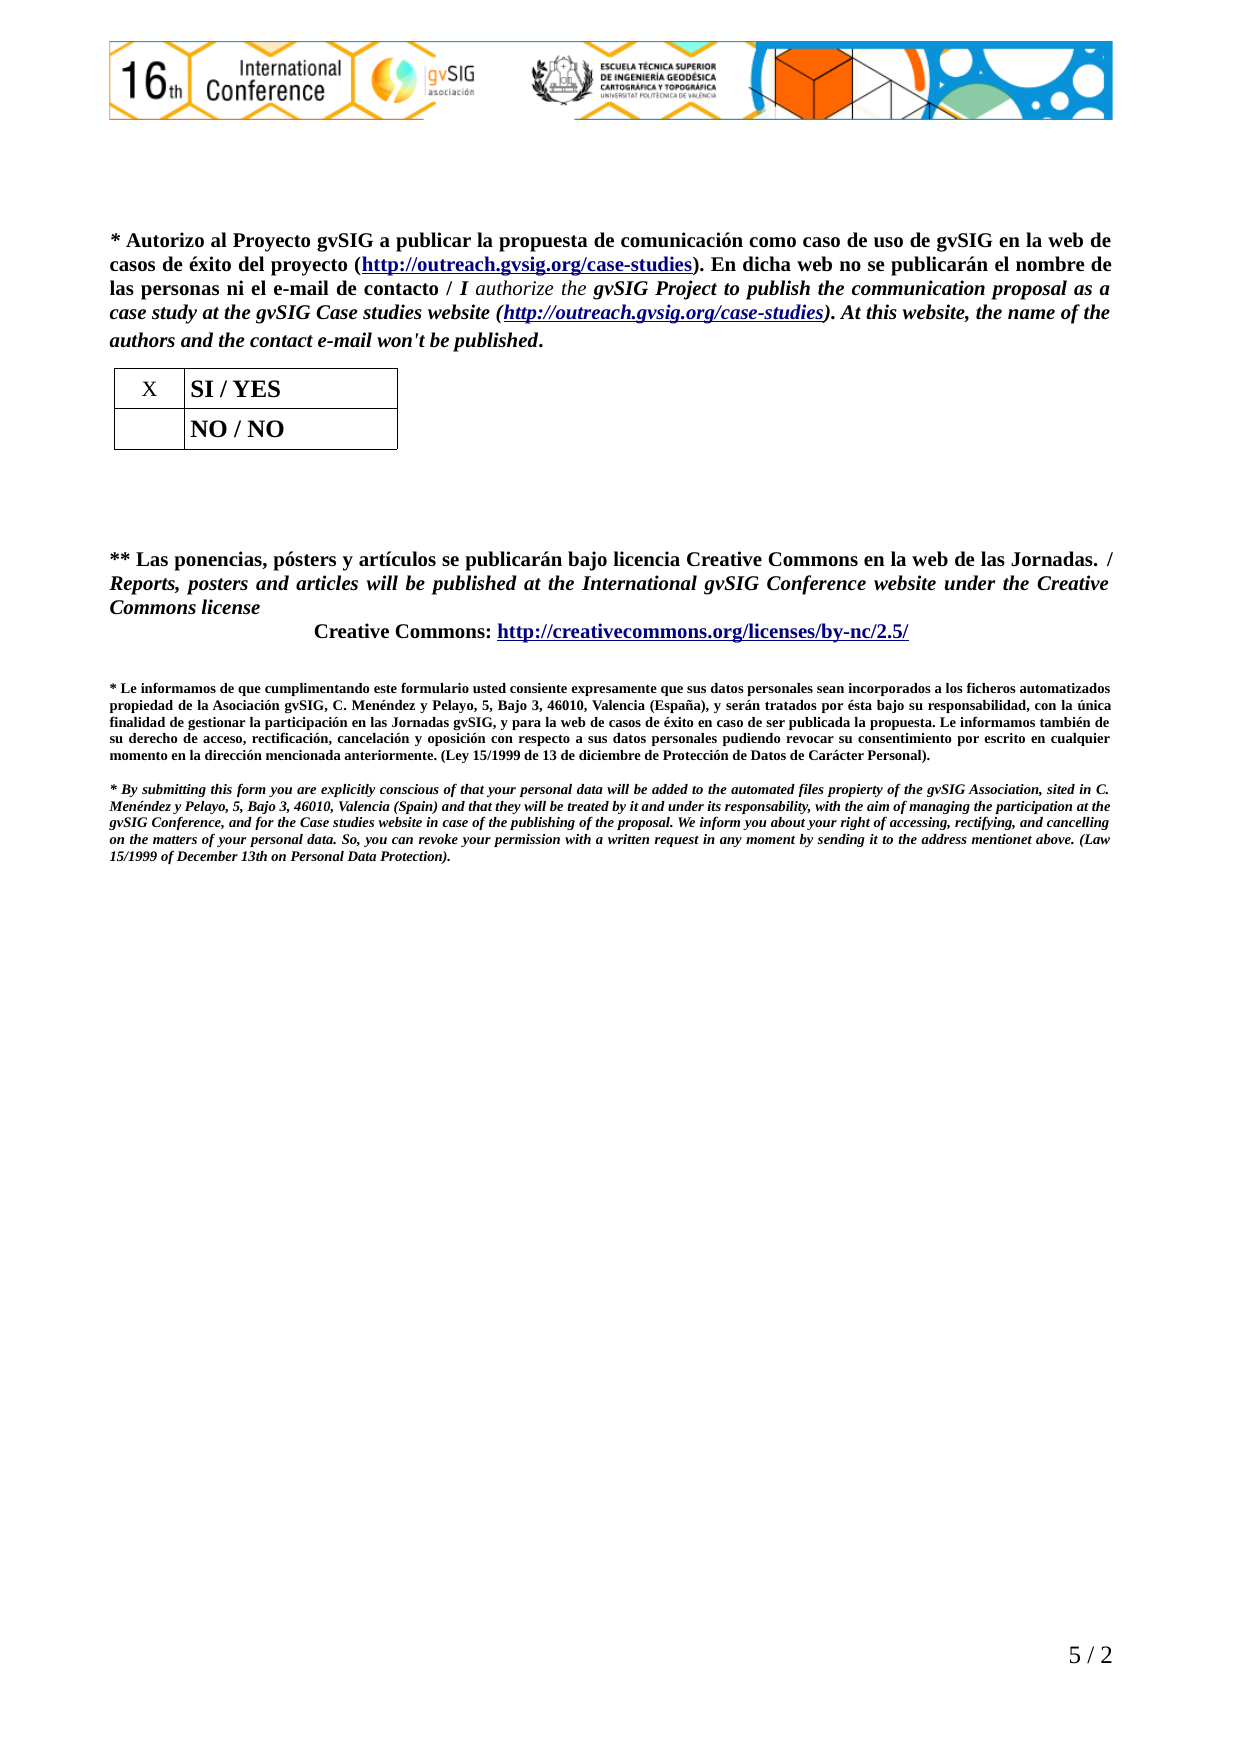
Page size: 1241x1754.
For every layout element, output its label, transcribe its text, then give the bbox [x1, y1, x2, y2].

picture [1073, 108, 1104, 120]
text Creative Commons: http://creativecommons.org/licenses/by-nc/2.5/ [109, 619, 1113, 643]
table_header X [115, 369, 184, 408]
picture [1073, 64, 1104, 97]
picture [940, 49, 972, 77]
text * Autorizo al Proyecto gvSIG a publicar la propuesta de comunicación como caso de uso de gvSIG en la web de casos de éxito del proyecto (http://outreach.gvsig.org/case-studies). En dicha web no se publicarán el nombre de las personas ni el e-mail de contacto / I authorize the gvSIG Project to publish the communication proposal as a case study at the gvSIG Case studies website (http://outreach.gvsig.org/case-studies). At this website, the name of the authors and the contact e-mail won't be published. [109, 228, 1113, 353]
table_cell NO / NO [185, 409, 397, 449]
picture [1032, 101, 1040, 109]
text * By submitting this form you are explicitly conscious of that your personal data will be added to the automated files propierty of the gvSIG Association, sited in C. Menéndez y Pelayo, 5, Bajo 3, 46010, Valencia (Spain) and that they will be treated by it and under its responsability, with the aim of managing the participation at the gvSIG Conference, and for the Case studies website in case of the publishing of the proposal. We inform you about your right of accessing, rectifying, and cancelling on the matters of your personal data. So, you can revoke your permission with a written request in any moment by sending it to the address mentionet above. (Law 15/1999 of December 13th on Personal Data Protection). [109, 781, 1113, 864]
text * Le informamos de que cumplimentando este formulario usted consiente expresamente que sus datos personales sean incorporados a los ficheros automatizados propiedad de la Asociación gvSIG, C. Menéndez y Pelayo, 5, Bajo 3, 46010, Valencia (España), y serán tratados por ésta bajo su responsabilidad, con la única finalidad de gestionar la participación en las Jornadas gvSIG, y para la web de casos de éxito en caso de ser publicada la propuesta. Le informamos también de su derecho de acceso, rectificación, cancelación y oposición con respecto a sus datos personales pudiendo revocar su consentimiento por escrito en cualquier momento en la dirección mencionada anteriormente. (Ley 15/1999 de 13 de diciembre de Protección de Datos de Carácter Personal). [109, 680, 1113, 764]
table_header SI / YES [185, 369, 397, 408]
text ** Las ponencias, pósters y artículos se publicarán bajo licencia Creative Commons en la web de las Jornadas. / Reports, posters and articles will be published at the International gvSIG Conference website under the Creative Commons license [109, 547, 1113, 619]
table_cell [115, 409, 184, 449]
picture [984, 49, 1073, 88]
picture [933, 84, 1022, 120]
picture [1051, 92, 1069, 110]
picture [109, 41, 929, 120]
